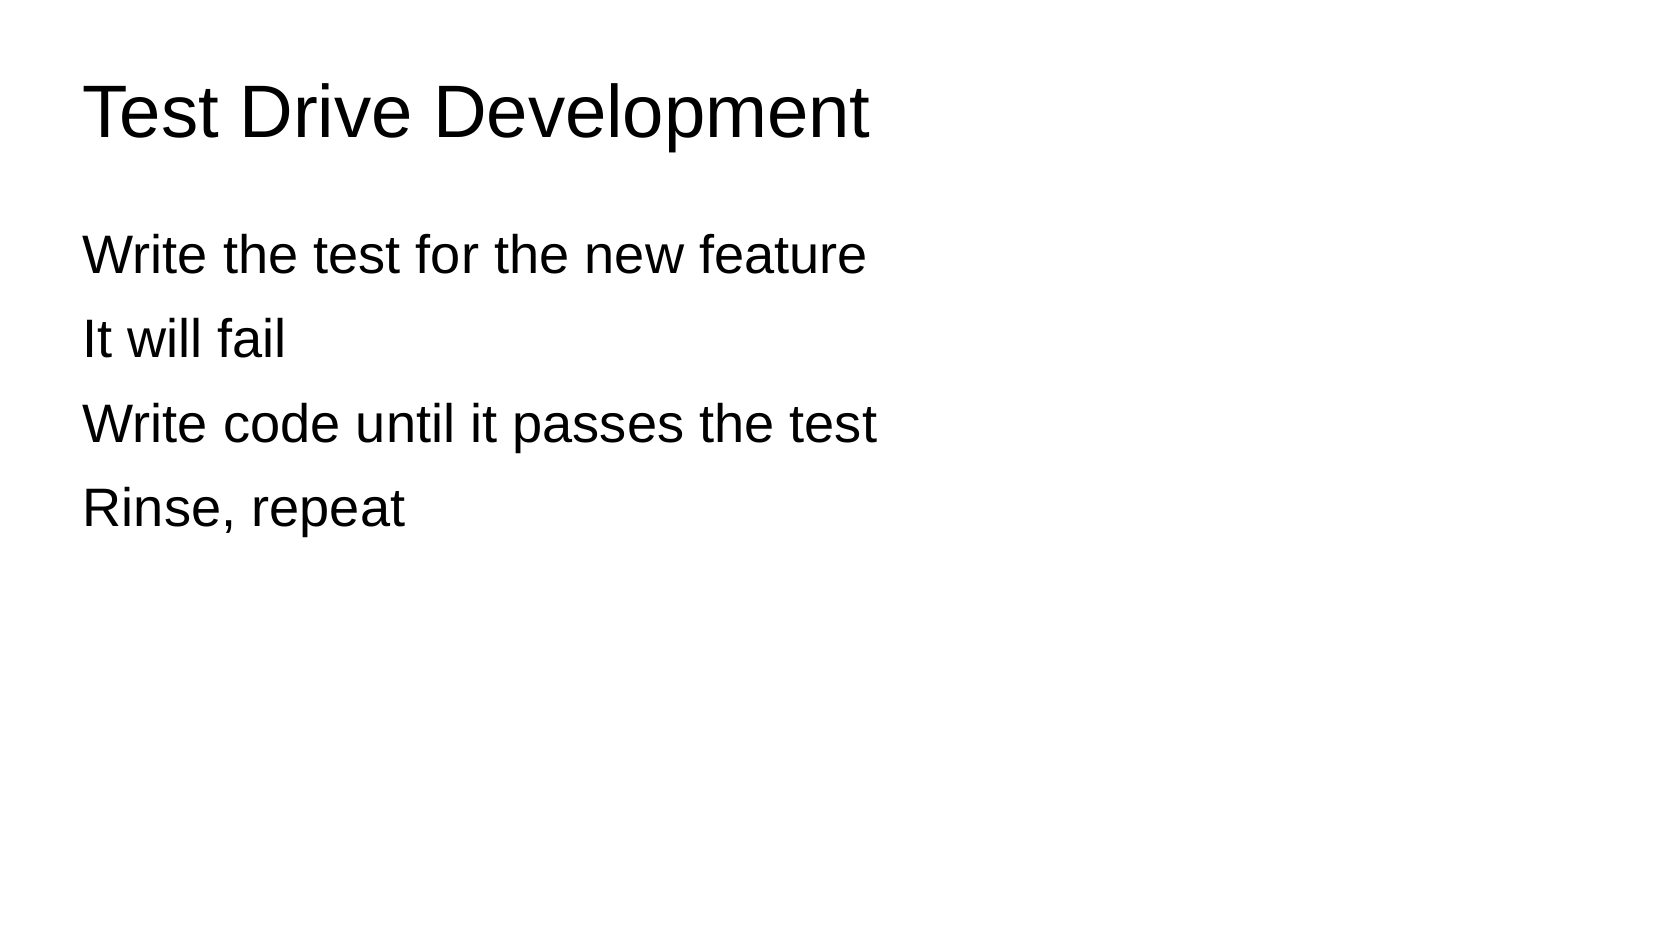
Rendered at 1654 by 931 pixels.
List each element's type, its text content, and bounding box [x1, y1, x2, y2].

list Write the test for the new feature It will fail Write code until it passes the test Rinse, repeat [82, 224, 1571, 764]
title Test Drive Development [82, 35, 1235, 189]
